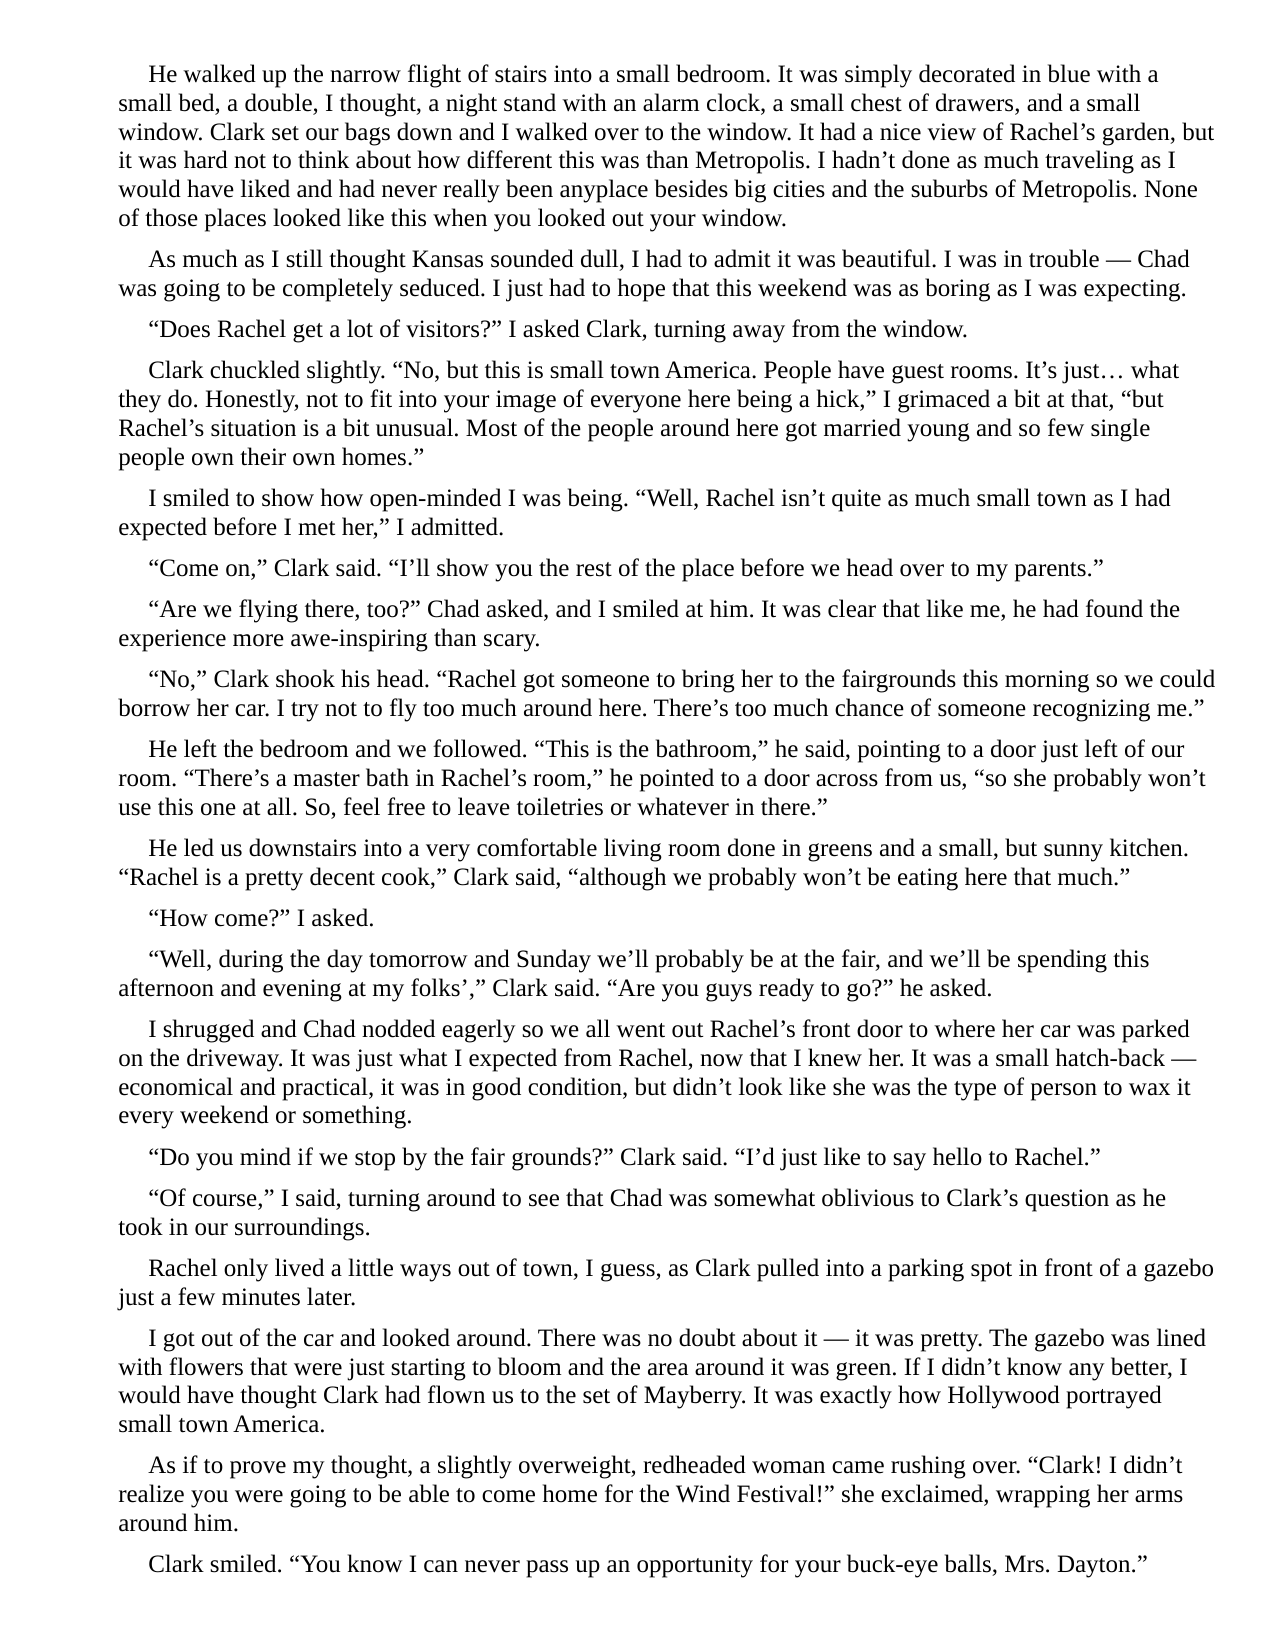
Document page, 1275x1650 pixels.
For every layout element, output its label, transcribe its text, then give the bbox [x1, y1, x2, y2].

text I shrugged and Chad nodded eagerly so we all went out Rachel’s front door to where her car was parked on the driveway. It was just what I expected from Rachel, now that I knew her. It was a small hatch-back — economical and practical, it was in good condition, but didn’t look like she was the type of person to wax it every weekend or something. [118, 1014, 1216, 1129]
text He walked up the narrow flight of stairs into a small bedroom. It was simply decorated in blue with a small bed, a double, I thought, a night stand with an alarm clock, a small chest of drawers, and a small window. Clark set our bags down and I walked over to the window. It had a nice view of Rachel’s garden, but it was hard not to think about how different this was than Metropolis. I hadn’t done as much traveling as I would have liked and had never really been anyplace besides big cities and the suburbs of Metropolis. None of those places looked like this when you looked out your window. [118, 59, 1216, 232]
text I smiled to show how open-minded I was being. “Well, Rachel isn’t quite as much small town as I had expected before I met her,” I admitted. [118, 483, 1216, 540]
text “Do you mind if we stop by the fair grounds?” Clark said. “I’d just like to say hello to Rachel.” [118, 1142, 1216, 1170]
text As much as I still thought Kansas sounded dull, I had to admit it was beautiful. I was in trouble — Chad was going to be completely seduced. I just had to hope that this weekend was as boring as I was expecting. [118, 244, 1216, 302]
text Clark chuckled slightly. “No, but this is small town America. People have guest rooms. It’s just… what they do. Honestly, not to fit into your image of everyone here being a hick,” I grimaced a bit at that, “but Rachel’s situation is a bit unusual. Most of the people around here got married young and so few single people own their own homes.” [118, 355, 1216, 470]
text Clark smiled. “You know I can never pass up an opportunity for your buck-eye balls, Mrs. Dayton.” [118, 1549, 1216, 1578]
text “Come on,” Clark said. “I’ll show you the rest of the place before we head over to my parents.” [118, 553, 1216, 582]
text He led us downstairs into a very comfortable living room done in greens and a small, but sunny kitchen. “Rachel is a pretty decent cook,” Clark said, “although we probably won’t be eating here that much.” [118, 833, 1216, 890]
text “Of course,” I said, turning around to see that Chad was somewhat oblivious to Clark’s question as he took in our surroundings. [118, 1183, 1216, 1240]
text “Does Rachel get a lot of visitors?” I asked Clark, turning away from the window. [118, 314, 1216, 343]
text He left the bedroom and we followed. “This is the bathroom,” he said, pointing to a door just left of our room. “There’s a master bath in Rachel’s room,” he pointed to a door across from us, “so she probably won’t use this one at all. So, feel free to leave toiletries or whatever in there.” [118, 734, 1216, 820]
text As if to prove my thought, a slightly overweight, redheaded woman came rushing over. “Clark! I didn’t realize you were going to be able to come home for the Wind Festival!” she exclaimed, wrapping her arms around him. [118, 1450, 1216, 1537]
text “Well, during the day tomorrow and Sunday we’ll probably be at the fair, and we’ll be spending this afternoon and evening at my folks’,” Clark said. “Are you guys ready to go?” he asked. [118, 944, 1216, 1002]
text Rachel only lived a little ways out of town, I guess, as Clark pulled into a parking spot in front of a gazebo just a few minutes later. [118, 1253, 1216, 1310]
text I got out of the car and looked around. There was no doubt about it — it was pretty. The gazebo was lined with flowers that were just starting to bloom and the area around it was green. If I didn’t know any better, I would have thought Clark had flown us to the set of Mayberry. It was exactly how Hollywood portrayed small town America. [118, 1323, 1216, 1438]
text “How come?” I asked. [118, 903, 1216, 932]
text “No,” Clark shook his head. “Rachel got someone to bring her to the fairgrounds this morning so we could borrow her car. I try not to fly too much around here. There’s too much chance of someone recognizing me.” [118, 664, 1216, 722]
text “Are we flying there, too?” Chad asked, and I smiled at him. It was clear that like me, he had found the experience more awe-inspiring than scary. [118, 594, 1216, 652]
